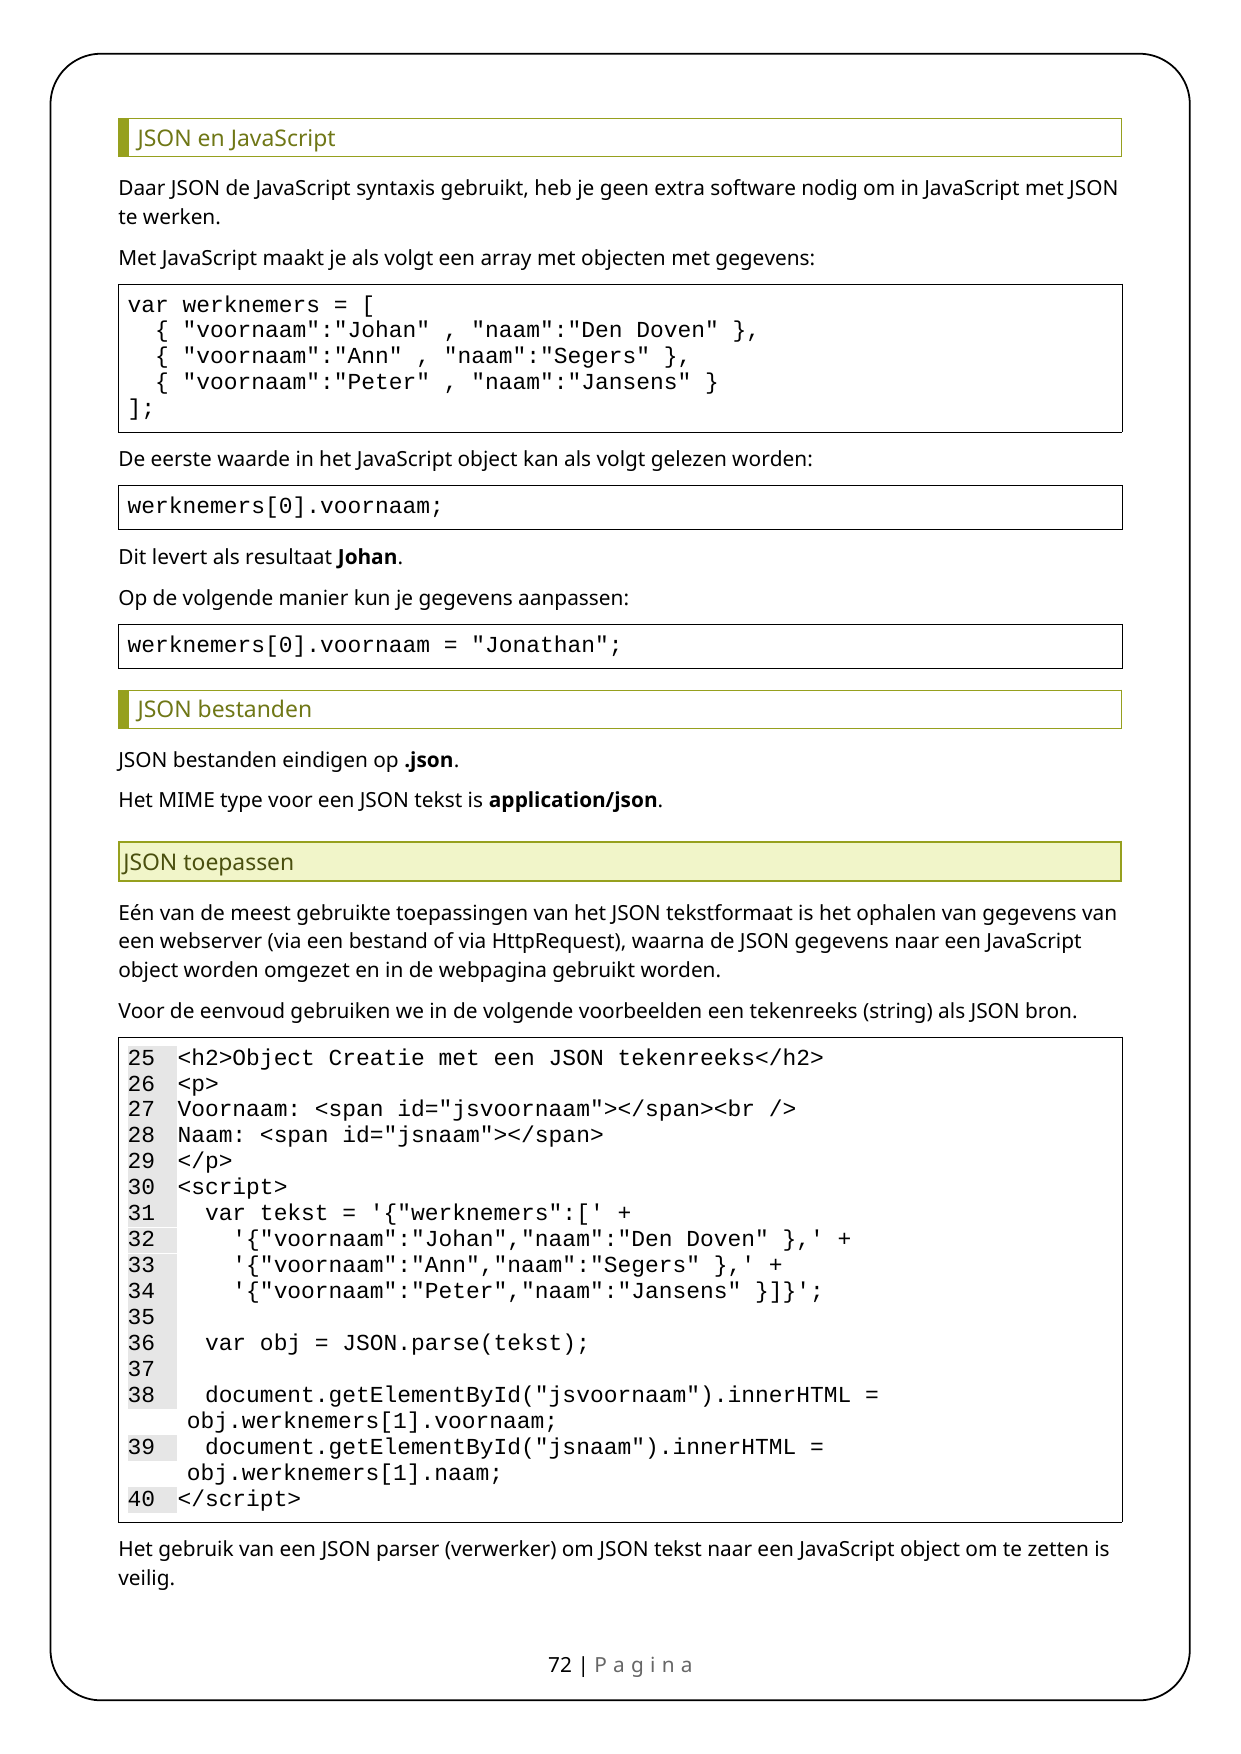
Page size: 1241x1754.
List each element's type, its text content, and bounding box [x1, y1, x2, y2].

list document.getElementById("jsnaam").innerHTML = obj.werknemers[1].naam; [119, 1426, 1122, 1477]
list var tekst = '{"werknemers":[' + [177, 1192, 1122, 1218]
list '{"voornaam":"Peter","naam":"Jansens" }]}'; [177, 1270, 1122, 1305]
list '{"voornaam":"Johan","naam":"Den Doven" },' + [119, 1218, 1122, 1244]
text werknemers[0].voornaam = "Jonathan"; [119, 625, 1122, 668]
list var obj = JSON.parse(tekst); [177, 1322, 1122, 1357]
text Eén van de meest gebruikte toepassingen van het JSON tekstformaat is het ophalen van gegevens van een webserver (via een bestand of via HttpRequest), waarna de JSON gegevens naar een JavaScript object worden omgezet en in de webpagina gebruikt worden. [118, 898, 1122, 983]
text Daar JSON de JavaScript syntaxis gebruikt, heb je geen extra software nodig om in JavaScript met JSON te werken. [118, 173, 1122, 230]
list [119, 1166, 128, 1192]
list [119, 1062, 128, 1088]
text { "voornaam":"Ann" , "naam":"Segers" }, [119, 335, 1122, 361]
text Dit levert als resultaat Johan. [118, 542, 1122, 571]
list Voornaam: <span id="jsvoornaam"></span><br /> [177, 1088, 1122, 1114]
text ]; [119, 387, 1122, 432]
list Naam: <span id="jsnaam"></span> [177, 1114, 1122, 1140]
text werknemers[0].voornaam; [119, 486, 1122, 529]
list <p> [177, 1062, 1122, 1088]
text Op de volgende manier kun je gegevens aanpassen: [118, 583, 1122, 612]
text { "voornaam":"Peter" , "naam":"Jansens" } [119, 361, 1122, 387]
text Voor de eenvoud gebruiken we in de volgende voorbeelden een tekenreeks (string) als JSON bron. [118, 996, 1122, 1024]
text JSON bestanden eindigen op .json. [118, 745, 1122, 773]
list '{"voornaam":"Ann","naam":"Segers" },' + [119, 1244, 1122, 1270]
list </script> [119, 1477, 1122, 1522]
subtitle JSON toepassen [120, 843, 1120, 880]
text Het gebruik van een JSON parser (verwerker) om JSON tekst naar een JavaScript object om te zetten is veilig. [118, 1534, 1122, 1591]
text Met JavaScript maakt je als volgt een array met objecten met gegevens: [118, 243, 1122, 271]
subtitle JSON en JavaScript [129, 119, 1121, 156]
text { "voornaam":"Johan" , "naam":"Den Doven" }, [119, 309, 1122, 335]
text Het MIME type voor een JSON tekst is application/json. [118, 786, 1122, 814]
text De eerste waarde in het JavaScript object kan als volgt gelezen worden: [118, 444, 1122, 473]
list [119, 1140, 128, 1166]
list <script> [177, 1166, 1122, 1192]
list <h2>Object Creatie met een JSON tekenreeks</h2> [119, 1038, 1122, 1062]
text var werknemers = [ [119, 285, 1122, 309]
list </p> [177, 1140, 1122, 1166]
subtitle JSON bestanden [129, 691, 1121, 728]
list document.getElementById("jsvoornaam").innerHTML = obj.werknemers[1].voornaam; [119, 1374, 1122, 1426]
